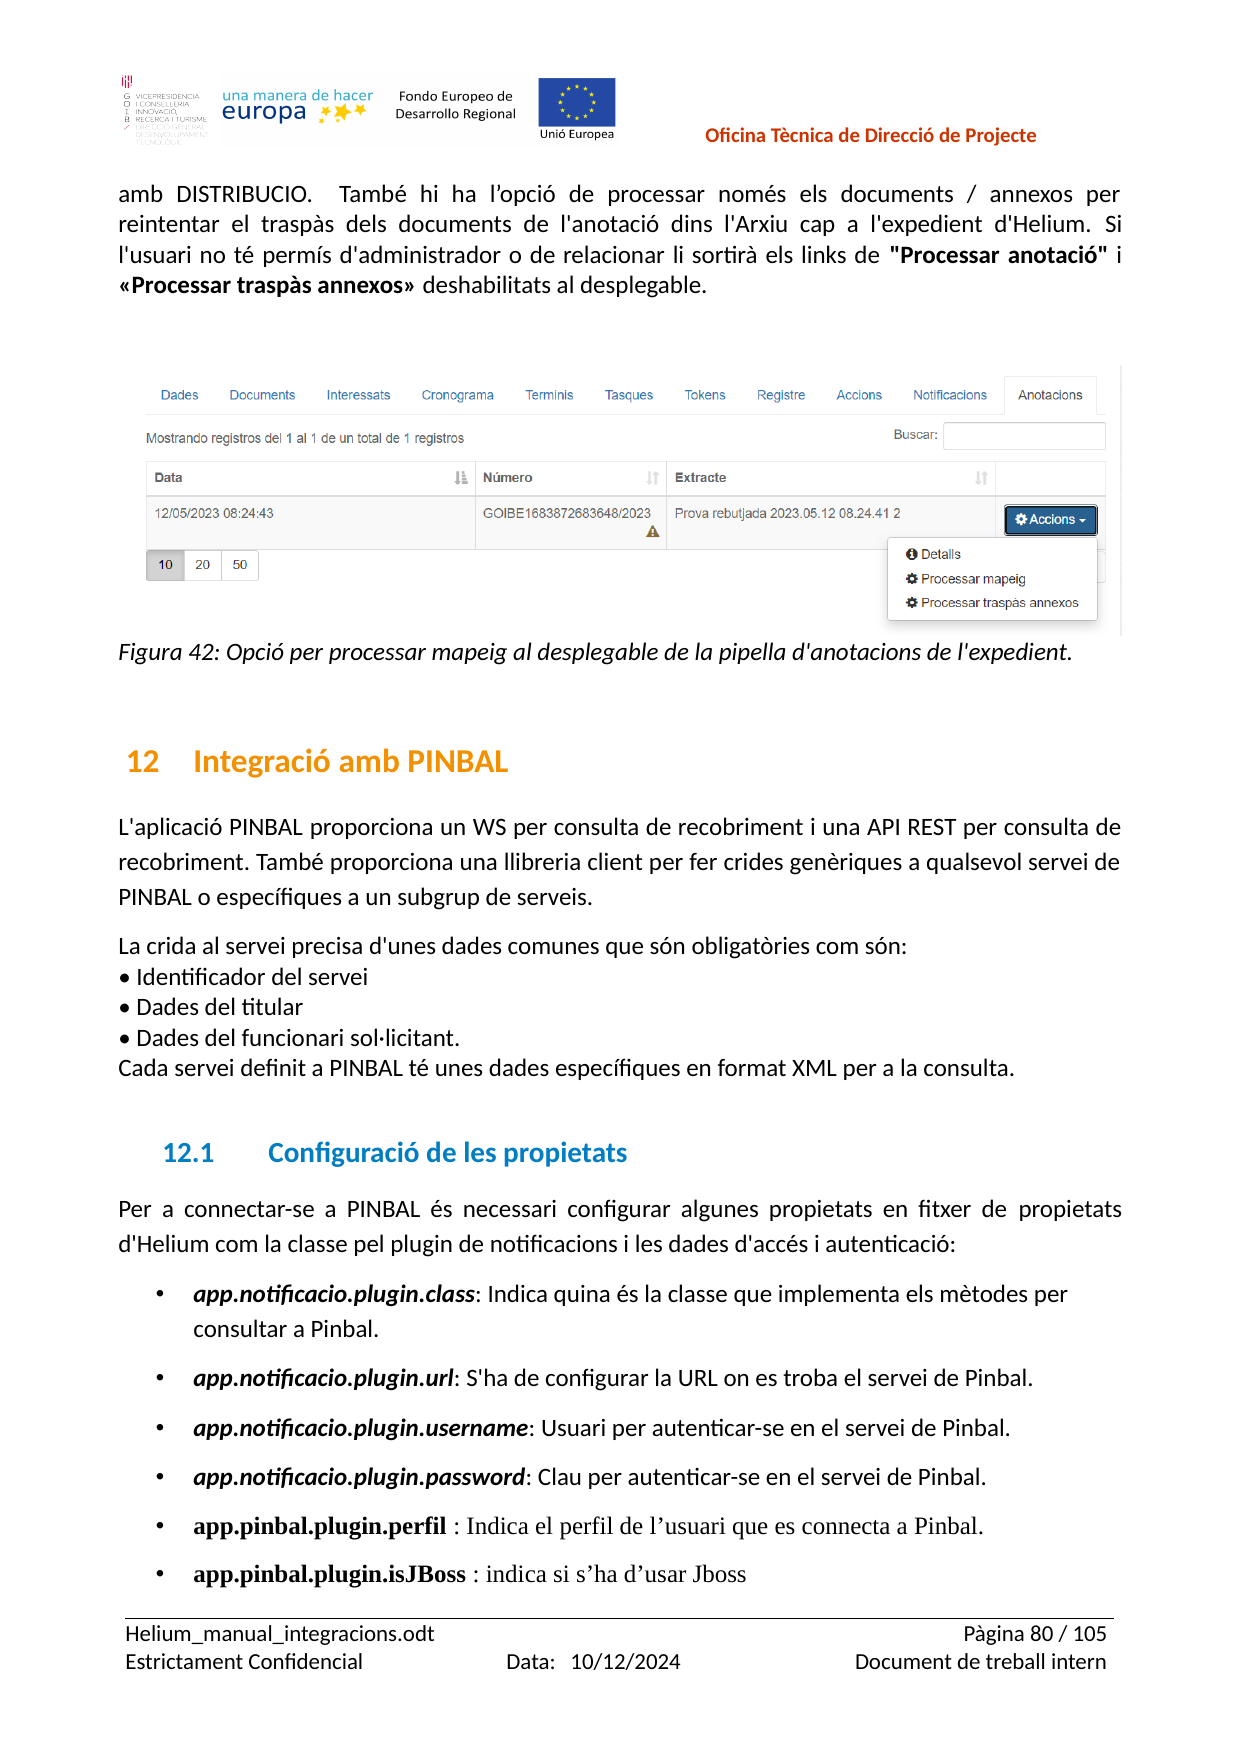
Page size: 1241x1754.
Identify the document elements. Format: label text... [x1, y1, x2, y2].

subtitle Integració amb PINBAL [118, 740, 1122, 781]
picture [118, 365, 1123, 636]
list app.notificacio.plugin.password: Clau per autenticar-se en el servei de Pinbal. [156, 1462, 1122, 1492]
text Per a connectar-se a PINBAL és necessari configurar algunes propietats en fitxer de propietats d'Helium com la classe pel plugin de notificacions i les dades d'accés i autenticació: [118, 1193, 1122, 1259]
text • Dades del funcionari sol·licitant. [118, 1022, 1122, 1052]
list app.pinbal.plugin.perfil : Indica el perfil de l’usuari que es connecta a Pinbal. [156, 1511, 1122, 1540]
text • Identificador del servei [118, 961, 1122, 991]
list app.notificacio.plugin.url: S'ha de configurar la URL on es troba el servei de Pinbal. [156, 1362, 1122, 1393]
list app.pinbal.plugin.isJBoss : indica si s’ha d’usar Jboss [156, 1559, 1122, 1587]
list app.notificacio.plugin.username: Usuari per autenticar-se en el servei de Pinbal. [156, 1412, 1122, 1442]
subtitle Configuració de les propietats [156, 1134, 1122, 1169]
picture [219, 73, 621, 147]
text Cada servei definit a PINBAL té unes dades específiques en format XML per a la consulta. [118, 1052, 1122, 1083]
text amb DISTRIBUCIO. També hi ha l’opció de processar només els documents / annexos per reintentar el traspàs dels documents de l'anotació dins l'Arxiu cap a l'expedient d'Helium. Si l'usuari no té permís d'administrador o de relacionar li sortirà els links de "Processar anotació" i «Processar traspàs annexos» deshabilitats al desplegable. [118, 178, 1122, 300]
list app.notificacio.plugin.class: Indica quina és la classe que implementa els mètodes per consultar a Pinbal. [156, 1278, 1122, 1343]
text L'aplicació PINBAL proporciona un WS per consulta de recobriment i una API REST per consulta de recobriment. També proporciona una llibreria client per fer crides genèriques a qualsevol servei de PINBAL o específiques a un subgrup de serveis. [118, 811, 1122, 911]
picture [118, 73, 213, 147]
text Figura 42: Opció per processar mapeig al desplegable de la pipella d'anotacions de l'expedient. [118, 636, 1122, 666]
text La crida al servei precisa d'unes dades comunes que són obligatòries com són: [118, 930, 1122, 961]
text • Dades del titular [118, 991, 1122, 1022]
